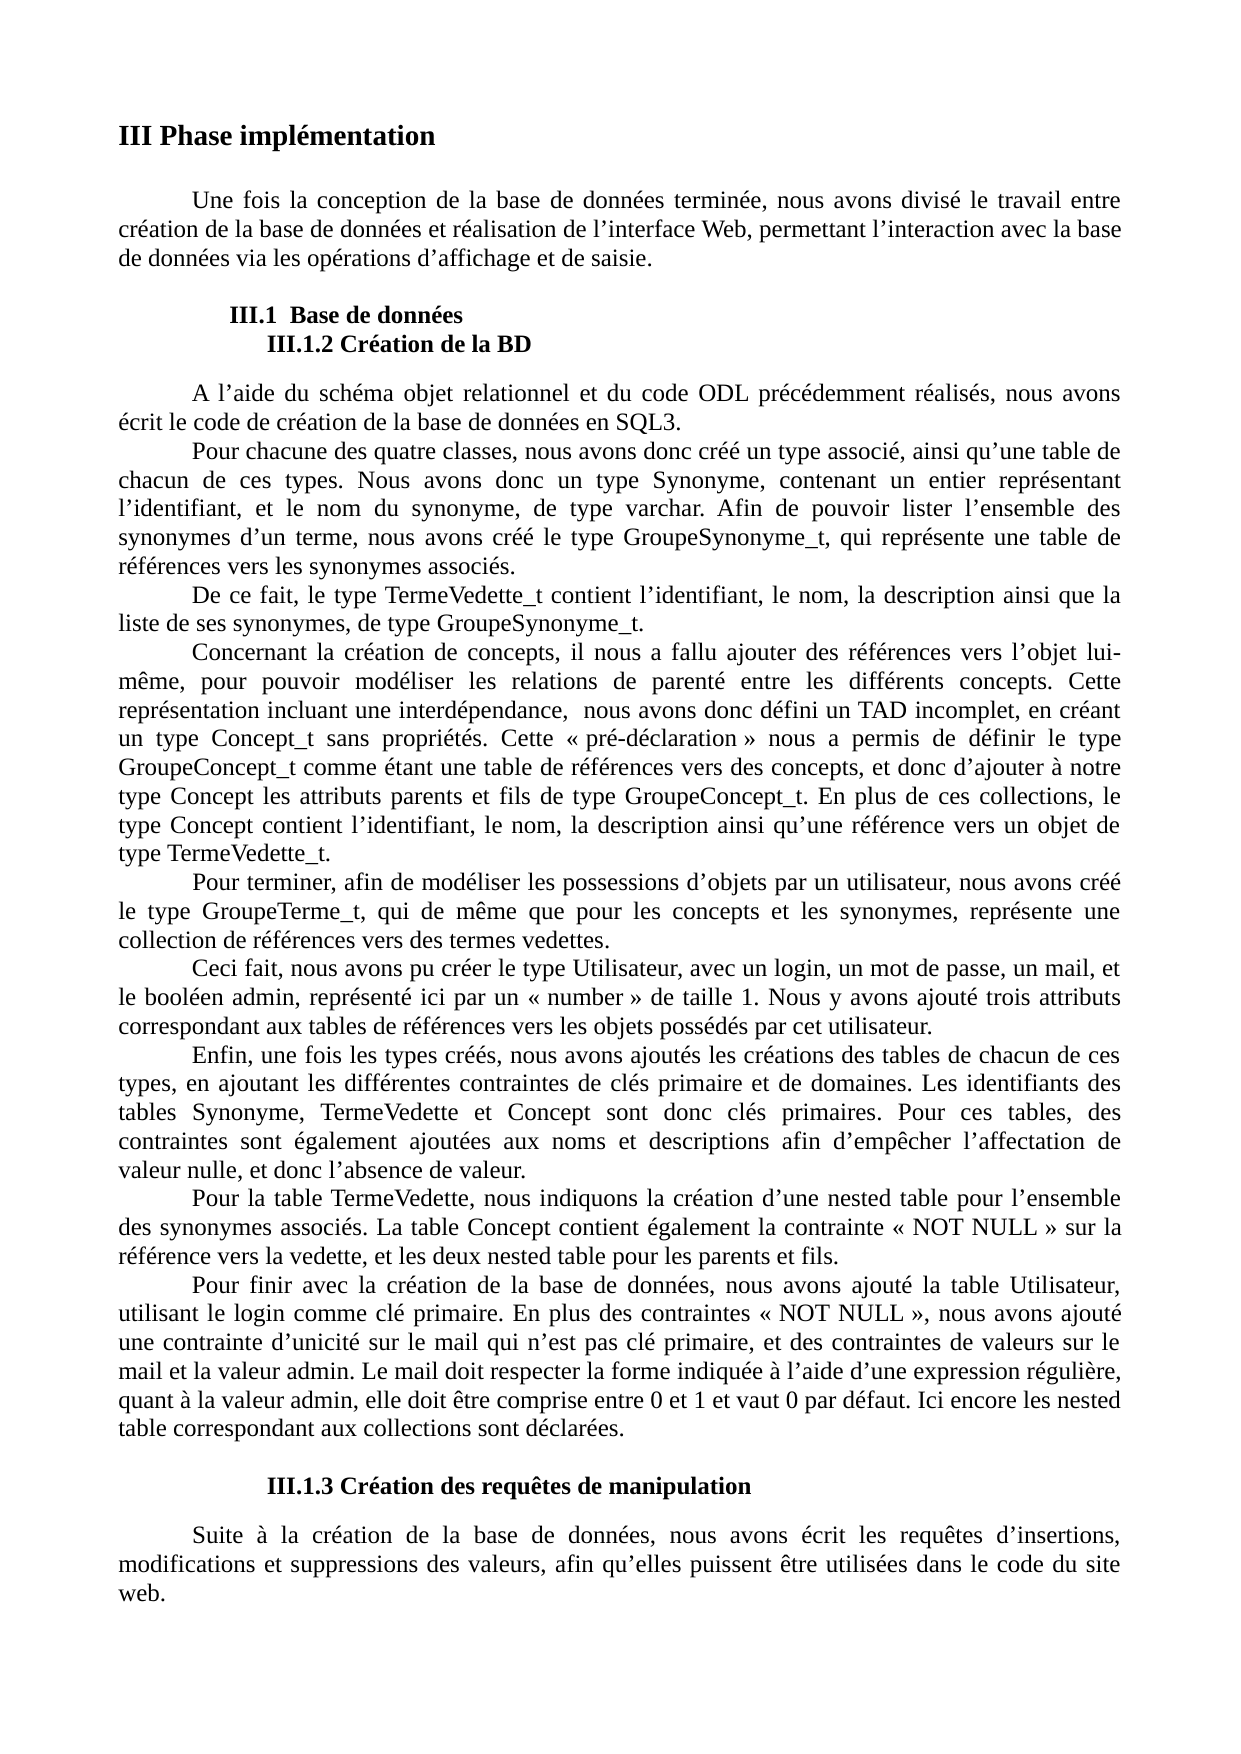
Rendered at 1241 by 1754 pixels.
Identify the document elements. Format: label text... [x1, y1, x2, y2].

text Concernant la création de concepts, il nous a fallu ajouter des références vers l’objet lui-même, pour pouvoir modéliser les relations de parenté entre les différents concepts. Cette représentation incluant une interdépendance, nous avons donc défini un TAD incomplet, en créant un type Concept_t sans propriétés. Cette « pré-déclaration » nous a permis de définir le type GroupeConcept_t comme étant une table de références vers des concepts, et donc d’ajouter à notre type Concept les attributs parents et fils de type GroupeConcept_t. En plus de ces collections, le type Concept contient l’identifiant, le nom, la description ainsi qu’une référence vers un objet de type TermeVedette_t. [118, 637, 1122, 867]
text Pour terminer, afin de modéliser les possessions d’objets par un utilisateur, nous avons créé le type GroupeTerme_t, qui de même que pour les concepts et les synonymes, représente une collection de références vers des termes vedettes. [118, 867, 1122, 953]
text Enfin, une fois les types créés, nous avons ajoutés les créations des tables de chacun de ces types, en ajoutant les différentes contraintes de clés primaire et de domaines. Les identifiants des tables Synonyme, TermeVedette et Concept sont donc clés primaires. Pour ces tables, des contraintes sont également ajoutées aux noms et descriptions afin d’empêcher l’affectation de valeur nulle, et donc l’absence de valeur. [118, 1040, 1122, 1183]
text Pour chacune des quatre classes, nous avons donc créé un type associé, ainsi qu’une table de chacun de ces types. Nous avons donc un type Synonyme, contenant un entier représentant l’identifiant, et le nom du synonyme, de type varchar. Afin de pouvoir lister l’ensemble des synonymes d’un terme, nous avons créé le type GroupeSynonyme_t, qui représente une table de références vers les synonymes associés. [118, 436, 1122, 580]
text Pour la table TermeVedette, nous indiquons la création d’une nested table pour l’ensemble des synonymes associés. La table Concept contient également la contrainte « NOT NULL » sur la référence vers la vedette, et les deux nested table pour les parents et fils. [118, 1183, 1122, 1270]
text Ceci fait, nous avons pu créer le type Utilisateur, avec un login, un mot de passe, un mail, et le booléen admin, représenté ici par un « number » de taille 1. Nous y avons ajouté trois attributs correspondant aux tables de références vers les objets possédés par cet utilisateur. [118, 953, 1122, 1040]
text Suite à la création de la base de données, nous avons écrit les requêtes d’insertions, modifications et suppressions des valeurs, afin qu’elles puissent être utilisées dans le code du site web. [118, 1521, 1122, 1607]
list III.1 Base de données [192, 300, 1122, 329]
text De ce fait, le type TermeVedette_t contient l’identifiant, le nom, la description ainsi que la liste de ses synonymes, de type GroupeSynonyme_t. [118, 580, 1122, 637]
text Une fois la conception de la base de données terminée, nous avons divisé le travail entre création de la base de données et réalisation de l’interface Web, permettant l’interaction avec la base de données via les opérations d’affichage et de saisie. [118, 185, 1122, 271]
list III.1.3 Création des requêtes de manipulation [229, 1471, 1122, 1500]
list III.1.2 Création de la BD [229, 329, 1122, 358]
text A l’aide du schéma objet relationnel et du code ODL précédemment réalisés, nous avons écrit le code de création de la base de données en SQL3. [118, 378, 1122, 436]
text Pour finir avec la création de la base de données, nous avons ajouté la table Utilisateur, utilisant le login comme clé primaire. En plus des contraintes « NOT NULL », nous avons ajouté une contrainte d’unicité sur le mail qui n’est pas clé primaire, et des contraintes de valeurs sur le mail et la valeur admin. Le mail doit respecter la forme indiquée à l’aide d’une expression régulière, quant à la valeur admin, elle doit être comprise entre 0 et 1 et vaut 0 par défaut. Ici encore les nested table correspondant aux collections sont déclarées. [118, 1270, 1122, 1442]
text III Phase implémentation [118, 118, 1122, 152]
